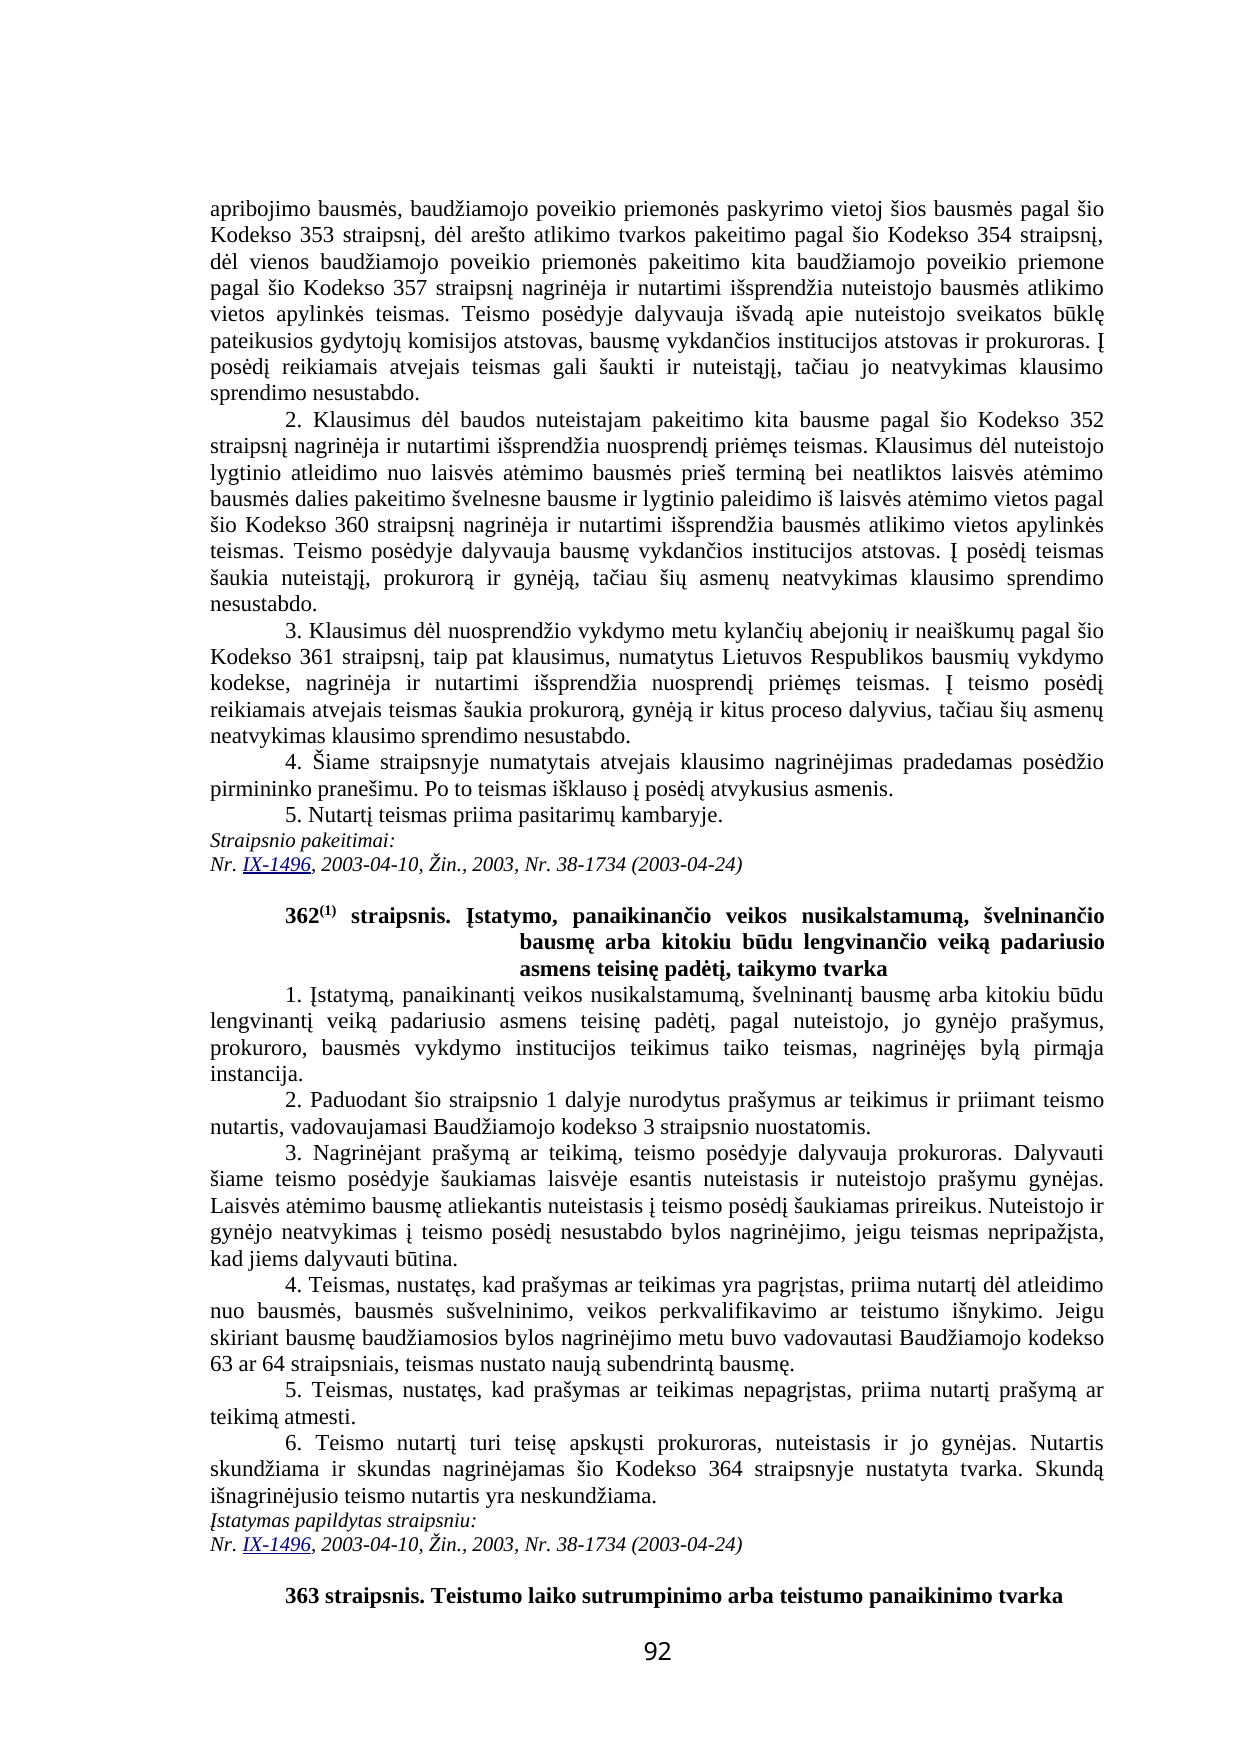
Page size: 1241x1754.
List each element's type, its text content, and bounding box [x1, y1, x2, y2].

text 6. Teismo nutartį turi teisę apskųsti prokuroras, nuteistasis ir jo gynėjas. Nutartis skundžiama ir skundas nagrinėjamas šio Kodekso 364 straipsnyje nustatyta tvarka. Skundą išnagrinėjusio teismo nutartis yra neskundžiama. [210, 1429, 1106, 1508]
text Įstatymas papildytas straipsniu: [210, 1508, 1106, 1532]
text 3. Nagrinėjant prašymą ar teikimą, teismo posėdyje dalyvauja prokuroras. Dalyvauti šiame teismo posėdyje šaukiamas laisvėje esantis nuteistasis ir nuteistojo prašymu gynėjas. Laisvės atėmimo bausmę atliekantis nuteistasis į teismo posėdį šaukiamas prireikus. Nuteistojo ir gynėjo neatvykimas į teismo posėdį nesustabdo bylos nagrinėjimo, jeigu teismas nepripažįsta, kad jiems dalyvauti būtina. [210, 1139, 1106, 1271]
text 5. Teismas, nustatęs, kad prašymas ar teikimas nepagrįstas, priima nutartį prašymą ar teikimą atmesti. [210, 1376, 1106, 1429]
text 2. Klausimus dėl baudos nuteistajam pakeitimo kita bausme pagal šio Kodekso 352 straipsnį nagrinėja ir nutartimi išsprendžia nuosprendį priėmęs teismas. Klausimus dėl nuteistojo lygtinio atleidimo nuo laisvės atėmimo bausmės prieš terminą bei neatliktos laisvės atėmimo bausmės dalies pakeitimo švelnesne bausme ir lygtinio paleidimo iš laisvės atėmimo vietos pagal šio Kodekso 360 straipsnį nagrinėja ir nutartimi išsprendžia bausmės atlikimo vietos apylinkės teismas. Teismo posėdyje dalyvauja bausmę vykdančios institucijos atstovas. Į posėdį teismas šaukia nuteistąjį, prokurorą ir gynėją, tačiau šių asmenų neatvykimas klausimo sprendimo nesustabdo. [210, 406, 1106, 617]
text 4. Šiame straipsnyje numatytais atvejais klausimo nagrinėjimas pradedamas posėdžio pirmininko pranešimu. Po to teismas išklauso į posėdį atvykusius asmenis. [210, 748, 1106, 801]
text Nr. IX-1496, 2003-04-10, Žin., 2003, Nr. 38-1734 (2003-04-24) [210, 1532, 1106, 1556]
text 4. Teismas, nustatęs, kad prašymas ar teikimas yra pagrįstas, priima nutartį dėl atleidimo nuo bausmės, bausmės sušvelninimo, veikos perkvalifikavimo ar teistumo išnykimo. Jeigu skiriant bausmę baudžiamosios bylos nagrinėjimo metu buvo vadovautasi Baudžiamojo kodekso 63 ar 64 straipsniais, teismas nustato naują subendrintą bausmę. [210, 1271, 1106, 1376]
text Straipsnio pakeitimai: [210, 827, 1106, 852]
text apribojimo bausmės, baudžiamojo poveikio priemonės paskyrimo vietoj šios bausmės pagal šio Kodekso 353 straipsnį, dėl arešto atlikimo tvarkos pakeitimo pagal šio Kodekso 354 straipsnį, dėl vienos baudžiamojo poveikio priemonės pakeitimo kita baudžiamojo poveikio priemone pagal šio Kodekso 357 straipsnį nagrinėja ir nutartimi išsprendžia nuteistojo bausmės atlikimo vietos apylinkės teismas. Teismo posėdyje dalyvauja išvadą apie nuteistojo sveikatos būklę pateikusios gydytojų komisijos atstovas, bausmę vykdančios institucijos atstovas ir prokuroras. Į posėdį reikiamais atvejais teismas gali šaukti ir nuteistąjį, tačiau jo neatvykimas klausimo sprendimo nesustabdo. [210, 195, 1106, 406]
text 5. Nutartį teismas priima pasitarimų kambaryje. [210, 801, 1106, 827]
text 3. Klausimus dėl nuosprendžio vykdymo metu kylančių abejonių ir neaiškumų pagal šio Kodekso 361 straipsnį, taip pat klausimus, numatytus Lietuvos Respublikos bausmių vykdymo kodekse, nagrinėja ir nutartimi išsprendžia nuosprendį priėmęs teismas. Į teismo posėdį reikiamais atvejais teismas šaukia prokurorą, gynėją ir kitus proceso dalyvius, tačiau šių asmenų neatvykimas klausimo sprendimo nesustabdo. [210, 617, 1106, 748]
text 2. Paduodant šio straipsnio 1 dalyje nurodytus prašymus ar teikimus ir priimant teismo nutartis, vadovaujamasi Baudžiamojo kodekso 3 straipsnio nuostatomis. [210, 1086, 1106, 1139]
text 1. Įstatymą, panaikinantį veikos nusikalstamumą, švelninantį bausmę arba kitokiu būdu lengvinantį veiką padariusio asmens teisinę padėtį, pagal nuteistojo, jo gynėjo prašymus, prokuroro, bausmės vykdymo institucijos teikimus taiko teismas, nagrinėjęs bylą pirmąja instancija. [210, 981, 1106, 1086]
text Nr. IX-1496, 2003-04-10, Žin., 2003, Nr. 38-1734 (2003-04-24) [210, 852, 1106, 876]
text 362(1) straipsnis. Įstatymo, panaikinančio veikos nusikalstamumą, švelninančio bausmę arba kitokiu būdu lengvinančio veiką padariusio asmens teisinę padėtį, taikymo tvarka [285, 902, 1106, 981]
text 363 straipsnis. Teistumo laiko sutrumpinimo arba teistumo panaikinimo tvarka [285, 1583, 1106, 1609]
